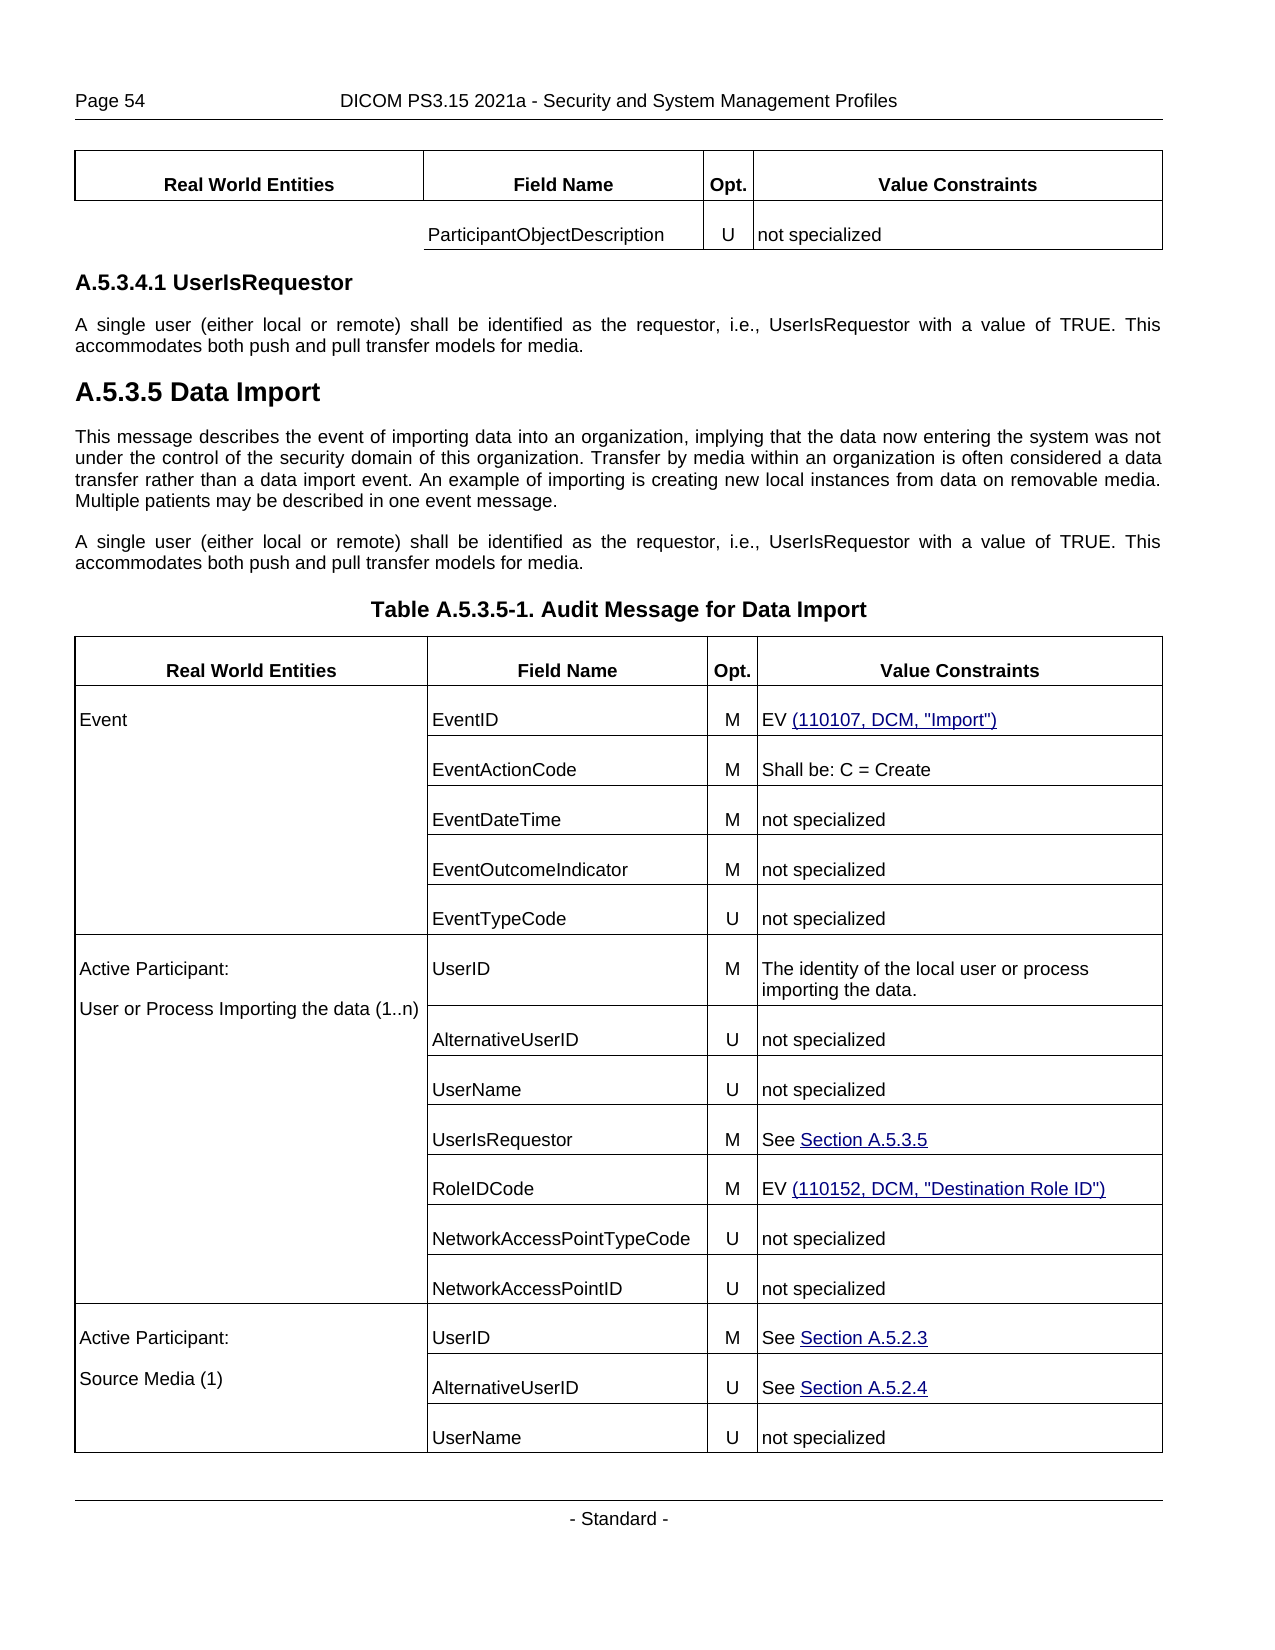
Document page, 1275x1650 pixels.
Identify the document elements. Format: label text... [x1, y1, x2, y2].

table_cell UserID [428, 1304, 707, 1353]
text A.5.3.4.1 UserIsRequestor [75, 269, 1162, 295]
table_cell U [708, 1205, 757, 1253]
table_cell NetworkAccessPointTypeCode [428, 1205, 707, 1253]
table_cell EV (110107, DCM, "Import") [758, 686, 1162, 735]
table_cell M [708, 835, 757, 884]
table_cell not specialized [758, 1255, 1162, 1303]
text A single user (either local or remote) shall be identified as the requestor, i.e., UserIsRequestor with a value of TRUE. This accommodates both push and pull transfer models for media. [75, 314, 1162, 357]
table_cell not specialized [758, 885, 1162, 934]
text This message describes the event of importing data into an organization, implying that the data now entering the system was not under the control of the security domain of this organization. Transfer by media within an organization is often considered a data transfer rather than a data import event. An example of importing is creating new local instances from data on removable media. Multiple patients may be described in one event message. [75, 426, 1162, 512]
table_cell ParticipantObjectDescription [424, 201, 703, 249]
table_cell Active Participant: Source Media (1) [76, 1304, 427, 1452]
table_cell U [708, 1255, 757, 1303]
table_cell not specialized [754, 201, 1162, 249]
table_cell U [708, 1354, 757, 1402]
table_cell M [708, 786, 757, 834]
table_header Opt. [704, 151, 753, 200]
table_header Opt. [708, 637, 757, 685]
table_cell U [704, 201, 753, 249]
table_cell not specialized [758, 1205, 1162, 1253]
table_cell U [708, 1006, 757, 1055]
table_cell AlternativeUserID [428, 1354, 707, 1402]
table_cell UserName [428, 1404, 707, 1452]
table_cell M [708, 1105, 757, 1154]
table_cell M [708, 1155, 757, 1204]
table_cell M [708, 686, 757, 735]
text A.5.3.5 Data Import [75, 376, 1162, 407]
table_cell UserName [428, 1056, 707, 1104]
table_cell UserID [428, 935, 707, 1005]
text A single user (either local or remote) shall be identified as the requestor, i.e., UserIsRequestor with a value of TRUE. This accommodates both push and pull transfer models for media. [75, 531, 1162, 574]
table_cell RoleIDCode [428, 1155, 707, 1204]
table_cell U [708, 1404, 757, 1452]
table_cell EventActionCode [428, 736, 707, 785]
table_cell EventTypeCode [428, 885, 707, 934]
table_cell M [708, 935, 757, 1005]
table_cell M [708, 1304, 757, 1353]
table_cell The identity of the local user or process importing the data. [758, 935, 1162, 1005]
table_cell not specialized [758, 835, 1162, 884]
table_cell EV (110152, DCM, "Destination Role ID") [758, 1155, 1162, 1204]
table_header Field Name [424, 151, 703, 200]
table_cell not specialized [758, 1006, 1162, 1055]
table_cell not specialized [758, 786, 1162, 834]
text Table A.5.3.5-1. Audit Message for Data Import [75, 596, 1162, 622]
table_cell See Section A.5.2.3 [758, 1304, 1162, 1353]
table_cell not specialized [758, 1056, 1162, 1104]
table_cell M [708, 736, 757, 785]
table_header Value Constraints [754, 151, 1162, 200]
table_cell Active Participant: User or Process Importing the data (1..n) [76, 935, 427, 1303]
table_cell See Section A.5.3.5 [758, 1105, 1162, 1154]
table_cell NetworkAccessPointID [428, 1255, 707, 1303]
table_cell U [708, 1056, 757, 1104]
table_cell EventID [428, 686, 707, 735]
table_header Real World Entities [76, 637, 427, 685]
table_cell See Section A.5.2.4 [758, 1354, 1162, 1402]
table_cell U [708, 885, 757, 934]
table_header Value Constraints [758, 637, 1162, 685]
table_header Field Name [428, 637, 707, 685]
table_cell AlternativeUserID [428, 1006, 707, 1055]
table_cell Shall be: C = Create [758, 736, 1162, 785]
table_cell UserIsRequestor [428, 1105, 707, 1154]
table_cell Event [76, 686, 427, 934]
table_cell EventOutcomeIndicator [428, 835, 707, 884]
table_header Real World Entities [76, 151, 423, 200]
table_cell EventDateTime [428, 786, 707, 834]
table_cell not specialized [758, 1404, 1162, 1452]
